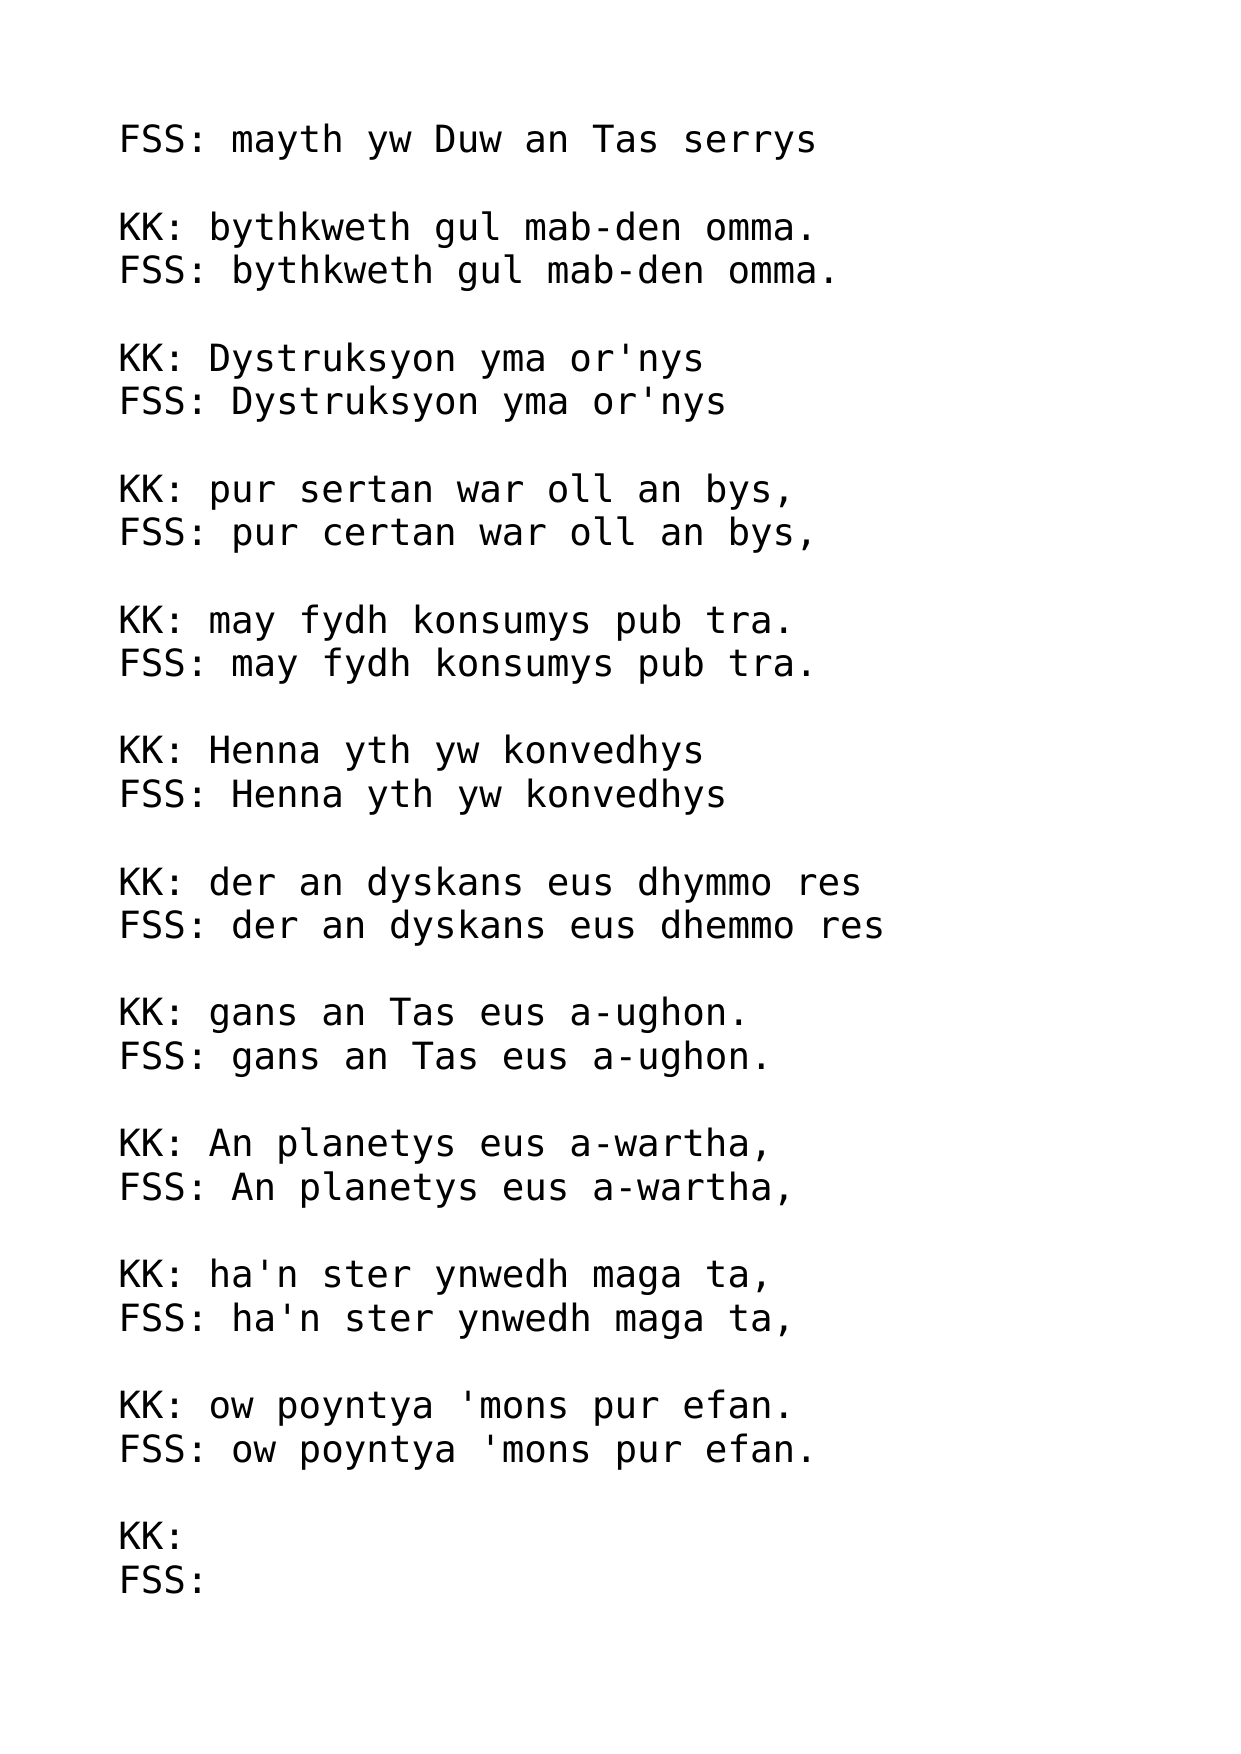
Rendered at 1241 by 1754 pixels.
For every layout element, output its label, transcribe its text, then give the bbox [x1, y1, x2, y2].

text FSS: ow poyntya 'mons pur efan. [118, 1427, 1122, 1471]
text FSS: gans an Tas eus a-ughon. [118, 1035, 1122, 1078]
text KK: bythkweth gul mab-den omma. [118, 205, 1122, 249]
text FSS: bythkweth gul mab-den omma. [118, 249, 1122, 293]
text KK: pur sertan war oll an bys, [118, 467, 1122, 511]
text KK: ow poyntya 'mons pur efan. [118, 1384, 1122, 1427]
text FSS: ha'n ster ynwedh maga ta, [118, 1297, 1122, 1340]
text FSS: An planetys eus a-wartha, [118, 1166, 1122, 1209]
text KK: [118, 1515, 1122, 1558]
text FSS: may fydh konsumys pub tra. [118, 642, 1122, 686]
text KK: An planetys eus a-wartha, [118, 1122, 1122, 1166]
text KK: Henna yth yw konvedhys [118, 729, 1122, 773]
text FSS: Henna yth yw konvedhys [118, 773, 1122, 816]
text FSS: [118, 1558, 1122, 1602]
text KK: der an dyskans eus dhymmo res [118, 860, 1122, 904]
text FSS: Dystruksyon yma or'nys [118, 380, 1122, 424]
text KK: ha'n ster ynwedh maga ta, [118, 1253, 1122, 1297]
text FSS: mayth yw Duw an Tas serrys [118, 118, 1122, 162]
text KK: Dystruksyon yma or'nys [118, 336, 1122, 380]
text KK: may fydh konsumys pub tra. [118, 598, 1122, 642]
text FSS: der an dyskans eus dhemmo res [118, 904, 1122, 947]
text KK: gans an Tas eus a-ughon. [118, 991, 1122, 1035]
text FSS: pur certan war oll an bys, [118, 511, 1122, 554]
